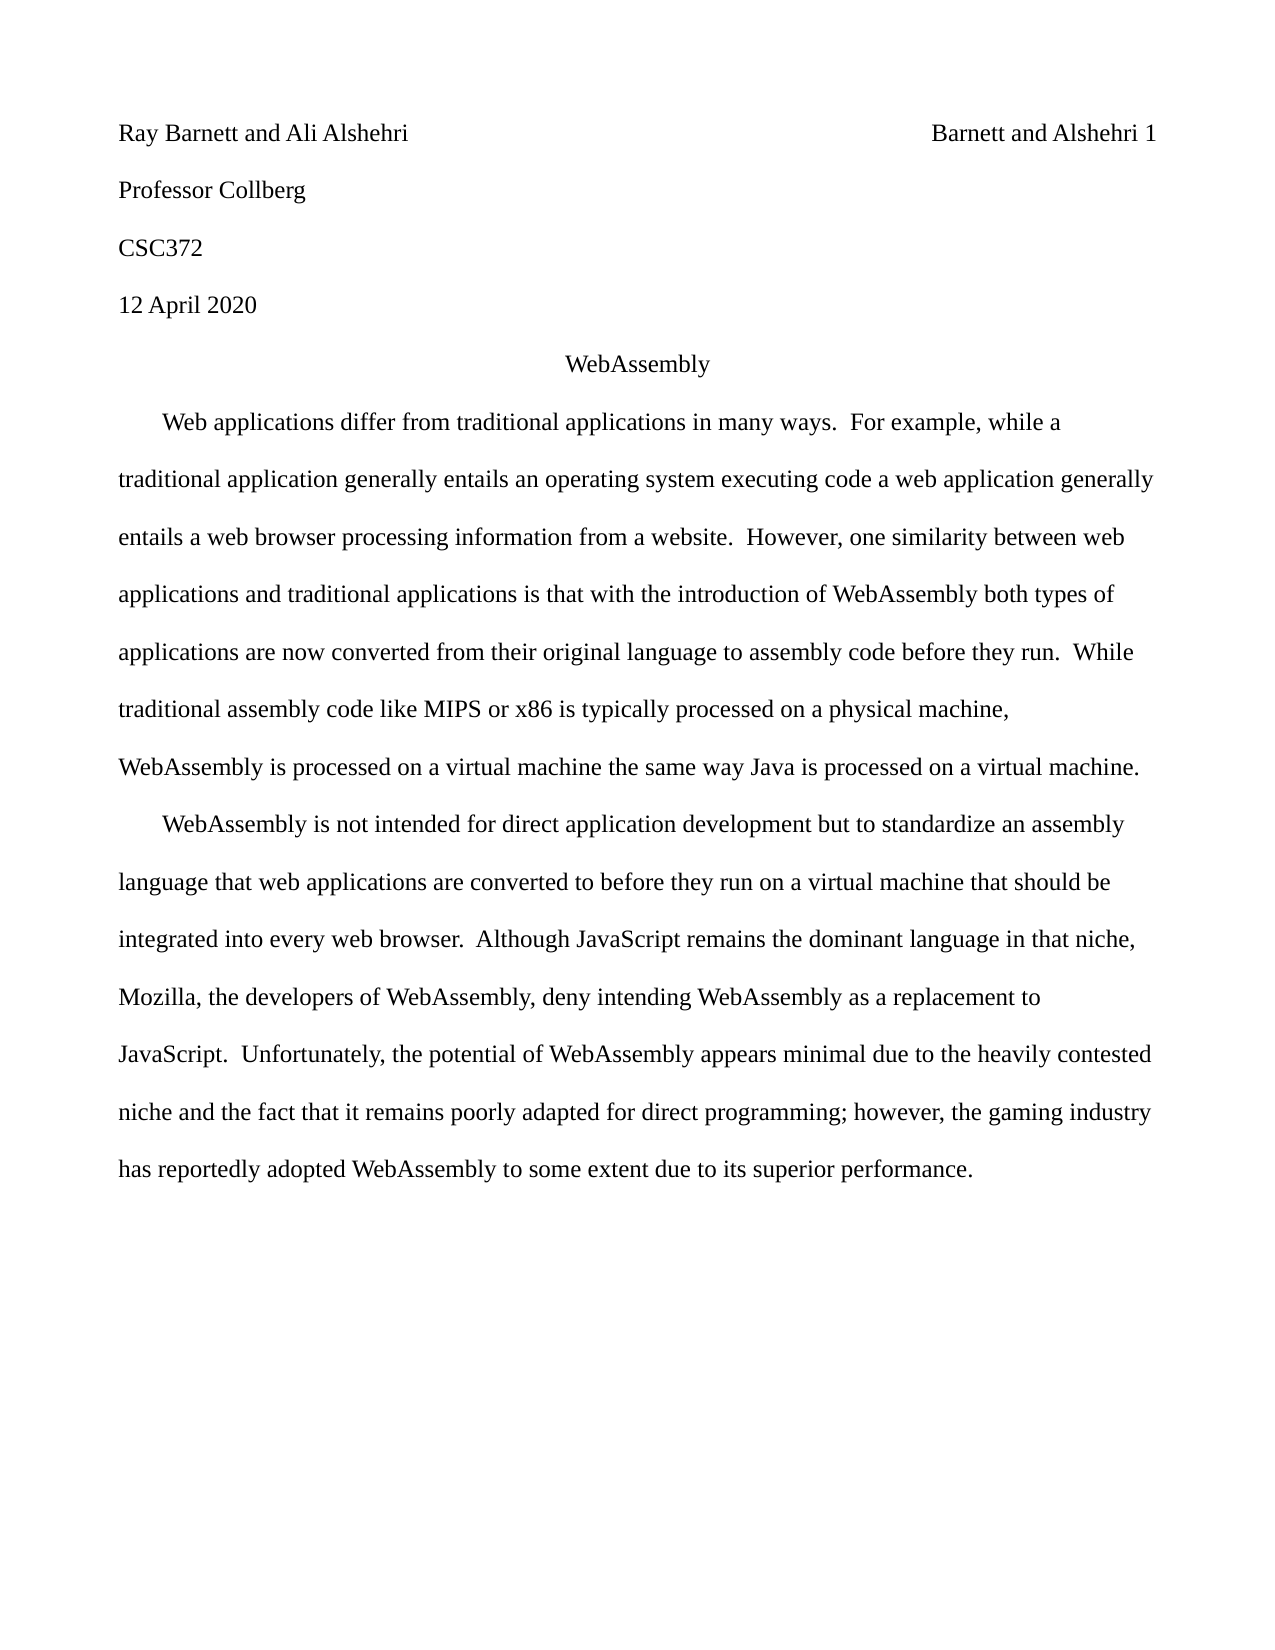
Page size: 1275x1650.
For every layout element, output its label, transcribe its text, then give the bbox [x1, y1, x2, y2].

text WebAssembly is not intended for direct application development but to standardize an assembly language that web applications are converted to before they run on a virtual machine that should be integrated into every web browser. Although JavaScript remains the dominant language in that niche, Mozilla, the developers of WebAssembly, deny intending WebAssembly as a replacement to JavaScript. Unfortunately, the potential of WebAssembly appears minimal due to the heavily contested niche and the fact that it remains poorly adapted for direct programming; however, the gaming industry has reportedly adopted WebAssembly to some extent due to its superior performance. [118, 809, 1157, 1183]
text WebAssembly [118, 349, 1157, 378]
text Web applications differ from traditional applications in many ways. For example, while a traditional application generally entails an operating system executing code a web application generally entails a web browser processing information from a website. However, one similarity between web applications and traditional applications is that with the introduction of WebAssembly both types of applications are now converted from their original language to assembly code before they run. While traditional assembly code like MIPS or x86 is typically processed on a physical machine, WebAssembly is processed on a virtual machine the same way Java is processed on a virtual machine. [118, 407, 1157, 781]
